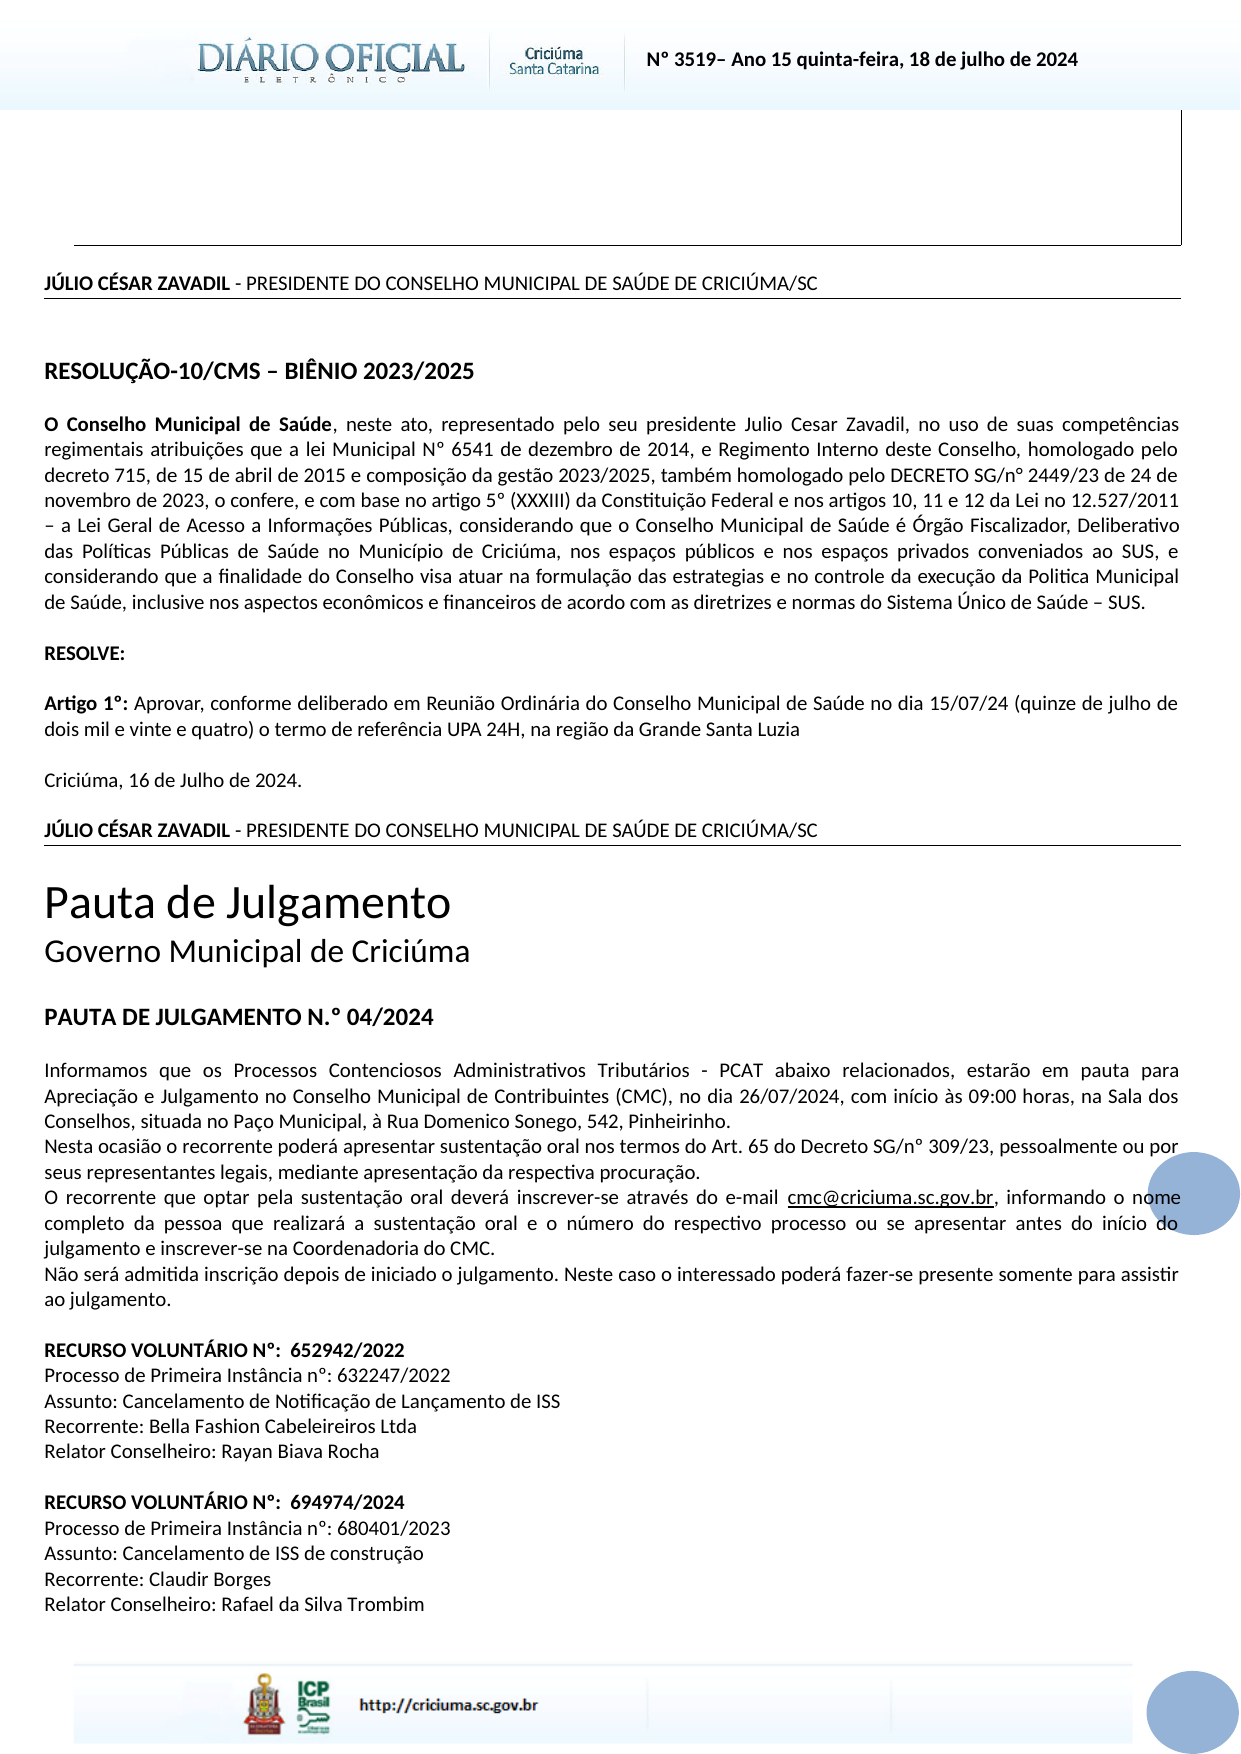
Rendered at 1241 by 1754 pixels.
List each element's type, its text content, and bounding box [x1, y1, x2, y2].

text Recorrente: Bella Fashion Cabeleireiros Ltda [44, 1413, 1181, 1439]
text Criciúma, 16 de Julho de 2024. [44, 767, 1181, 792]
text Relator Conselheiro: Rayan Biava Rocha [44, 1439, 1181, 1464]
text Assunto: Cancelamento de ISS de construção [44, 1540, 1181, 1566]
text Nesta ocasião o recorrente poderá apresentar sustentação oral nos termos do Art. 65 do Decreto SG/nº 309/23, pessoalmente ou por seus representantes legais, mediante apresentação da respectiva procuração. [44, 1134, 1181, 1184]
text Artigo 1º: Aprovar, conforme deliberado em Reunião Ordinária do Conselho Municipal de Saúde no dia 15/07/24 (quinze de julho de dois mil e vinte e quatro) o termo de referência UPA 24H, na região da Grande Santa Luzia [44, 691, 1181, 741]
text Recorrente: Claudir Borges [44, 1566, 1181, 1591]
text Informamos que os Processos Contenciosos Administrativos Tributários - PCAT abaixo relacionados, estarão em pauta para Apreciação e Julgamento no Conselho Municipal de Contribuintes (CMC), no dia 26/07/2024, com início às 09:00 horas, na Sala dos Conselhos, situada no Paço Municipal, à Rua Domenico Sonego, 542, Pinheirinho. [44, 1057, 1181, 1134]
text Processo de Primeira Instância nº: 632247/2022 [44, 1362, 1181, 1388]
text Não será admitida inscrição depois de iniciado o julgamento. Neste caso o interessado poderá fazer-se presente somente para assistir ao julgamento. [44, 1261, 1181, 1312]
text JÚLIO CÉSAR ZAVADIL - PRESIDENTE DO CONSELHO MUNICIPAL DE SAÚDE DE CRICIÚMA/SC [44, 818, 1181, 845]
text Processo de Primeira Instância nº: 680401/2023 [44, 1515, 1181, 1540]
text Assunto: Cancelamento de Notificação de Lançamento de ISS [44, 1388, 1181, 1413]
text Pauta de Julgamento [44, 872, 1181, 930]
text RECURSO VOLUNTÁRIO Nº: 652942/2022 [44, 1337, 1181, 1362]
text RECURSO VOLUNTÁRIO Nº: 694974/2024 [44, 1489, 1181, 1515]
text Governo Municipal de Criciúma [44, 930, 1181, 971]
text O Conselho Municipal de Saúde, neste ato, representado pelo seu presidente Julio Cesar Zavadil, no uso de suas competências regimentais atribuições que a lei Municipal Nº 6541 de dezembro de 2014, e Regimento Interno deste Conselho, homologado pelo decreto 715, de 15 de abril de 2015 e composição da gestão 2023/2025, também homologado pelo DECRETO SG/n° 2449/23 de 24 de novembro de 2023, o confere, e com base no artigo 5º (XXXIII) da Constituição Federal e nos artigos 10, 11 e 12 da Lei no 12.527/2011 – a Lei Geral de Acesso a Informações Públicas, considerando que o Conselho Municipal de Saúde é Órgão Fiscalizador, Deliberativo das Políticas Públicas de Saúde no Município de Criciúma, nos espaços públicos e nos espaços privados conveniados ao SUS, e considerando que a finalidade do Conselho visa atuar na formulação das estrategias e no controle da execução da Politica Municipal de Saúde, inclusive nos aspectos econômicos e financeiros de acordo com as diretrizes e normas do Sistema Único de Saúde – SUS. [44, 411, 1181, 614]
text O recorrente que optar pela sustentação oral deverá inscrever-se através do e-mail cmc@criciuma.sc.gov.br, informando o nome completo da pessoa que realizará a sustentação oral e o número do respectivo processo ou se apresentar antes do início do julgamento e inscrever-se na Coordenadoria do CMC. [44, 1184, 1181, 1261]
text RESOLUÇÃO-10/CMS – BIÊNIO 2023/2025 [44, 355, 1181, 386]
text RESOLVE: [44, 640, 1181, 665]
text JÚLIO CÉSAR ZAVADIL - PRESIDENTE DO CONSELHO MUNICIPAL DE SAÚDE DE CRICIÚMA/SC [44, 271, 1181, 298]
text PAUTA DE JULGAMENTO N.º 04/2024 [44, 1001, 1181, 1032]
text Relator Conselheiro: Rafael da Silva Trombim [44, 1591, 1181, 1617]
